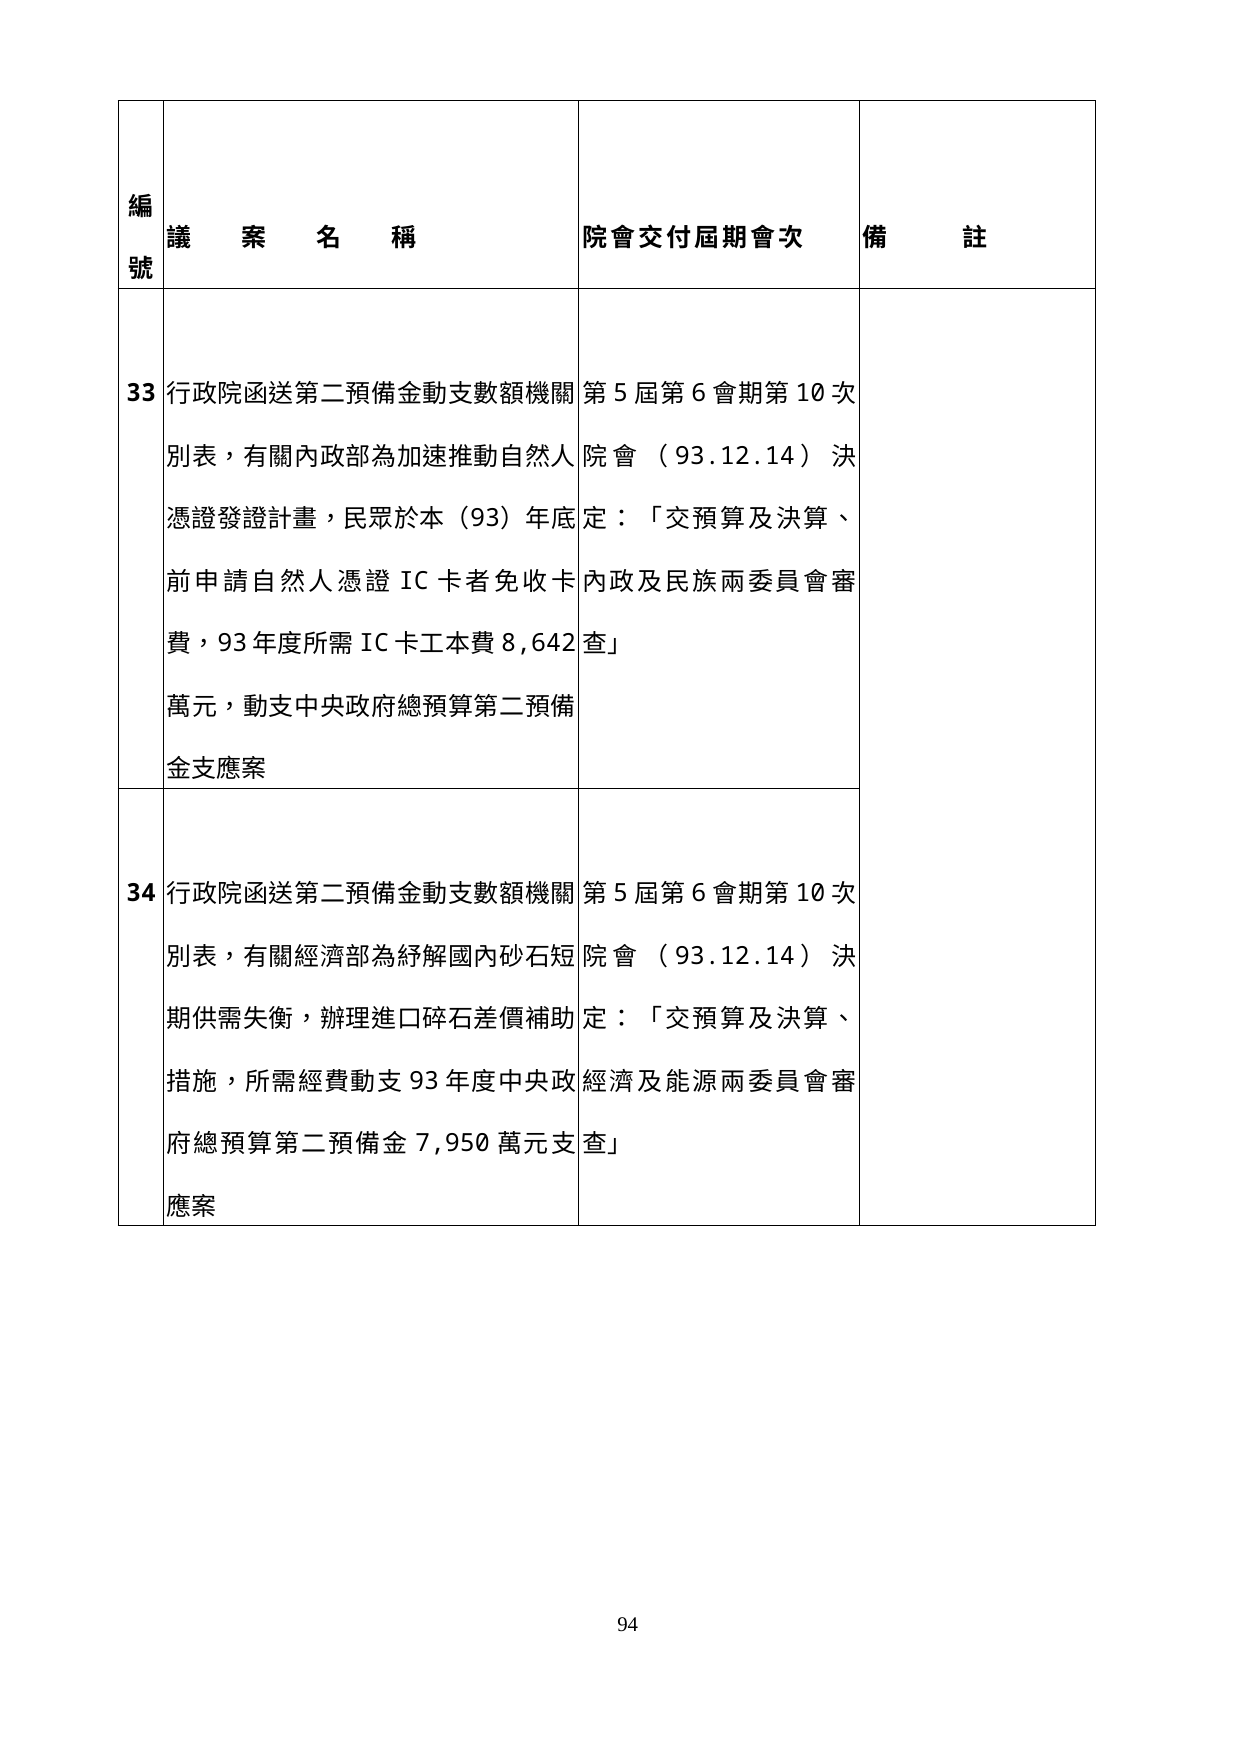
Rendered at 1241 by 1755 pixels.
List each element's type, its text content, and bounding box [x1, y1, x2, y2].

table_header 備 註 [860, 101, 1095, 288]
table_cell 行政院函送第二預備金動支數額機關別表，有關內政部為加速推動自然人憑證發證計畫，民眾於本（93）年底前申請自然人憑證IC卡者免收卡費，93年度所需IC卡工本費8,642萬元，動支中央政府總預算第二預備金支應案 [164, 289, 578, 788]
table_header 院會交付屆期會次 [579, 101, 859, 288]
table_cell 行政院函送第二預備金動支數額機關別表，有關經濟部為紓解國內砂石短期供需失衡，辦理進口碎石差價補助措施，所需經費動支93年度中央政府總預算第二預備金7,950萬元支應案 [164, 789, 578, 1225]
table_cell [119, 789, 163, 1225]
table_header 議 案 名 稱 [164, 101, 578, 288]
table_cell [860, 289, 1095, 1225]
table_cell 第5屆第6會期第10次院會（93.12.14）決定：「交預算及決算、內政及民族兩委員會審查」 [579, 289, 859, 788]
table_header 編號 [119, 101, 163, 288]
table_cell [119, 289, 163, 788]
table_cell 第5屆第6會期第10次院會（93.12.14）決定：「交預算及決算、經濟及能源兩委員會審查」 [579, 789, 859, 1225]
